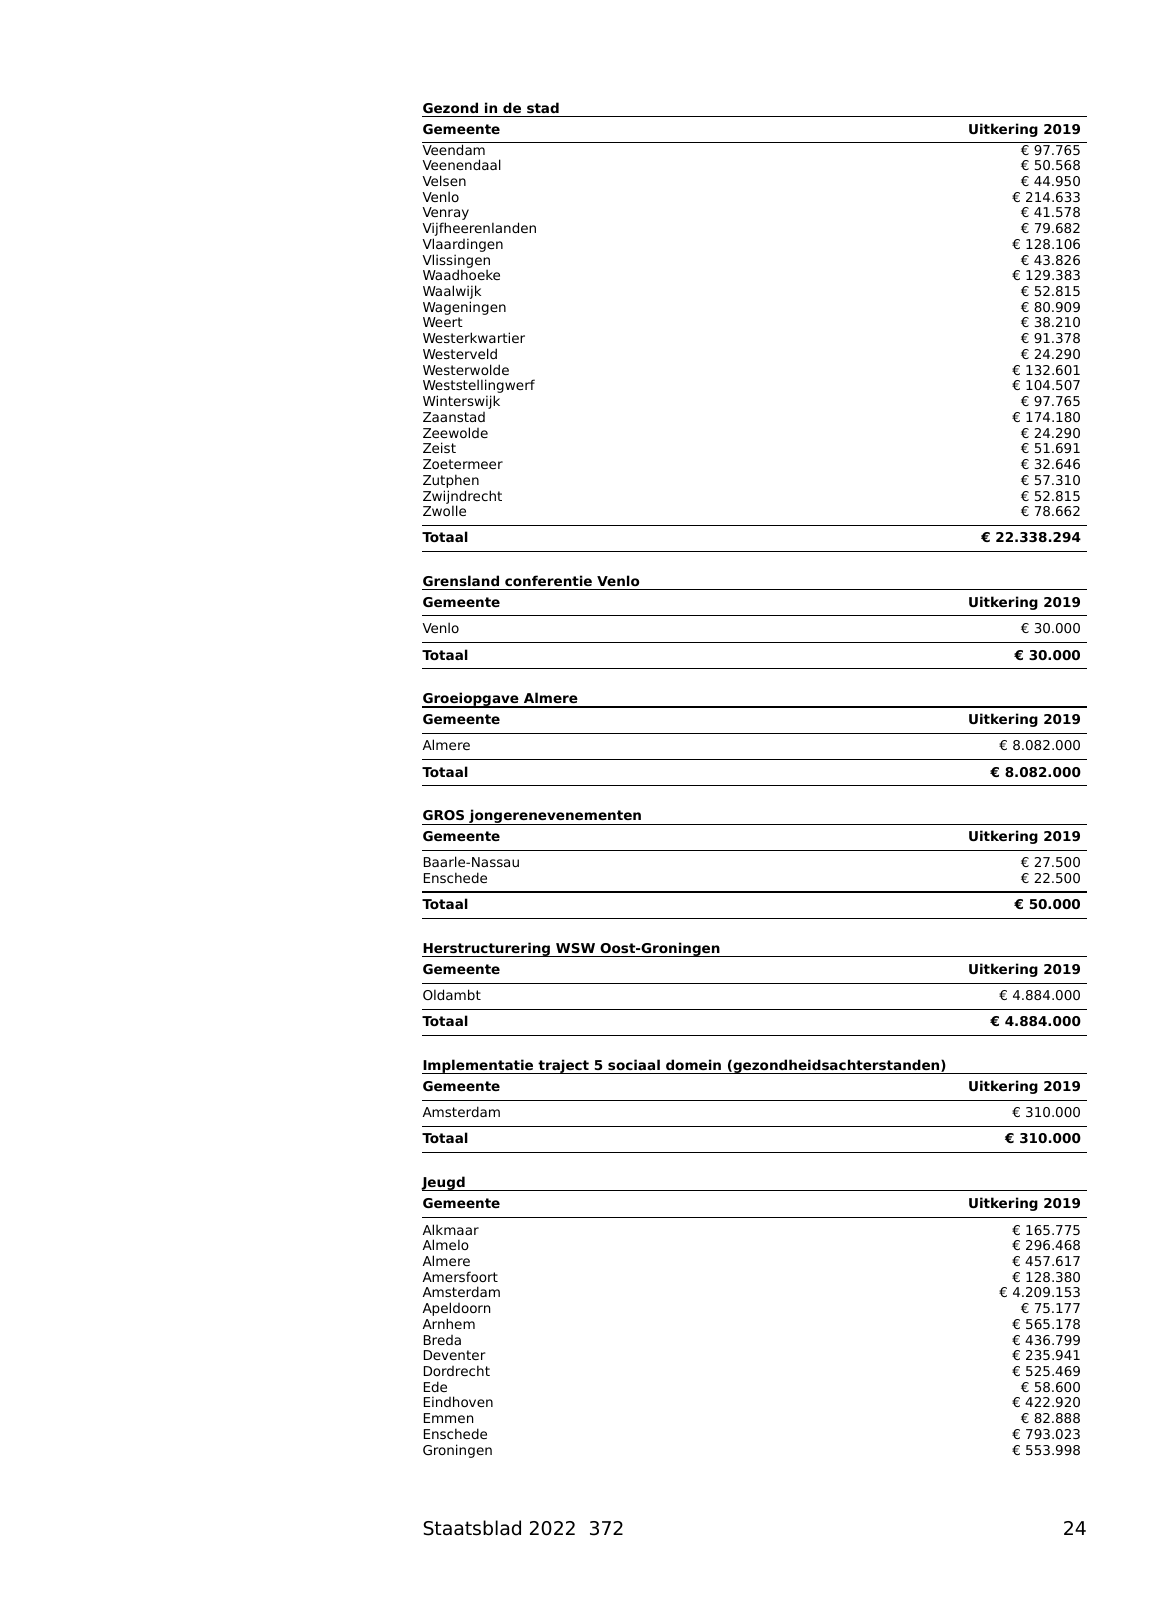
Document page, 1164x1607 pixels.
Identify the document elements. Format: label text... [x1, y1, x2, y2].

table_cell Gemeente [422, 708, 754, 732]
table_cell Zwijndrecht [422, 488, 754, 504]
table_cell Totaal [422, 1127, 754, 1152]
table_cell Totaal [422, 760, 754, 785]
table_cell € 4.884.000 [754, 1010, 1087, 1035]
table_cell Oldambt [422, 984, 754, 1008]
table_header Implementatie traject 5 sociaal domein (gezondheidsachterstanden) [422, 1058, 1087, 1073]
table_cell Venlo [422, 190, 754, 205]
table_cell Veenendaal [422, 158, 754, 174]
table_cell € 52.815 [754, 284, 1087, 299]
table_cell Eindhoven [422, 1395, 754, 1411]
table_cell Amsterdam [422, 1285, 754, 1301]
table_cell Weststellingwerf [422, 378, 754, 394]
table_cell € 128.106 [754, 237, 1087, 252]
table_cell Enschede [422, 871, 754, 891]
table_cell € 27.500 [754, 851, 1087, 871]
table_cell € 310.000 [754, 1101, 1087, 1126]
table_cell € 422.920 [754, 1395, 1087, 1411]
table_cell Groningen [422, 1443, 754, 1458]
table_cell Winterswijk [422, 394, 754, 410]
table_header Groeiopgave Almere [422, 691, 1087, 706]
table_cell Breda [422, 1333, 754, 1348]
table_cell Vlaardingen [422, 237, 754, 252]
table_cell € 793.023 [754, 1427, 1087, 1442]
table_cell € 235.941 [754, 1348, 1087, 1364]
table_cell Vijfheerenlanden [422, 221, 754, 237]
table_cell Dordrecht [422, 1364, 754, 1379]
table_cell € 52.815 [754, 488, 1087, 504]
table_cell € 457.617 [754, 1254, 1087, 1269]
table_header Jeugd [422, 1175, 1087, 1190]
table_cell € 30.000 [754, 616, 1087, 642]
table_cell Totaal [422, 893, 754, 918]
table_cell Uitkering 2019 [754, 957, 1087, 982]
table_cell € 38.210 [754, 315, 1087, 331]
table_cell Amersfoort [422, 1270, 754, 1285]
table_header Gezond in de stad [422, 100, 1087, 116]
table_cell € 132.601 [754, 363, 1087, 378]
table_cell € 41.578 [754, 205, 1087, 221]
table_cell € 565.178 [754, 1317, 1087, 1332]
table_header Herstructurering WSW Oost-Groningen [422, 941, 1087, 956]
table_cell € 50.000 [754, 893, 1087, 918]
table_cell € 75.177 [754, 1301, 1087, 1317]
table_cell € 436.799 [754, 1333, 1087, 1348]
table_cell Almelo [422, 1238, 754, 1254]
table_cell € 129.383 [754, 268, 1087, 284]
table_cell € 296.468 [754, 1238, 1087, 1254]
table_cell Wageningen [422, 300, 754, 315]
table_cell € 104.507 [754, 378, 1087, 394]
table_cell Totaal [422, 643, 754, 668]
table_cell Deventer [422, 1348, 754, 1364]
table_cell Veendam [422, 143, 754, 158]
table_cell Zaanstad [422, 410, 754, 425]
table_cell Gemeente [422, 590, 754, 615]
table_cell Gemeente [422, 1074, 754, 1099]
table_cell € 24.290 [754, 347, 1087, 362]
table_cell € 78.662 [754, 504, 1087, 524]
table_cell Emmen [422, 1411, 754, 1427]
table_cell € 214.633 [754, 190, 1087, 205]
table_cell € 82.888 [754, 1411, 1087, 1427]
table_cell Venray [422, 205, 754, 221]
table_cell Vlissingen [422, 253, 754, 268]
table_cell Waalwijk [422, 284, 754, 299]
table_cell Westerveld [422, 347, 754, 362]
table_cell € 8.082.000 [754, 734, 1087, 759]
table_cell Almere [422, 1254, 754, 1269]
table_cell Enschede [422, 1427, 754, 1442]
table_cell Baarle-Nassau [422, 851, 754, 871]
table_cell Zeist [422, 441, 754, 457]
table_cell Uitkering 2019 [754, 708, 1087, 732]
table_cell Totaal [422, 526, 754, 551]
table_cell € 79.682 [754, 221, 1087, 237]
table_cell Ede [422, 1380, 754, 1395]
table_cell € 32.646 [754, 457, 1087, 473]
table_cell Westerwolde [422, 363, 754, 378]
table_cell Gemeente [422, 1191, 754, 1217]
table_cell Gemeente [422, 825, 754, 849]
table_cell Zwolle [422, 504, 754, 524]
table_cell € 57.310 [754, 473, 1087, 488]
table_cell € 174.180 [754, 410, 1087, 425]
table_cell € 24.290 [754, 425, 1087, 441]
table_cell € 43.826 [754, 253, 1087, 268]
table_cell € 58.600 [754, 1380, 1087, 1395]
table_cell Amsterdam [422, 1101, 754, 1126]
table_cell € 51.691 [754, 441, 1087, 457]
table_cell € 310.000 [754, 1127, 1087, 1152]
table_cell € 91.378 [754, 331, 1087, 347]
table_cell € 97.765 [754, 394, 1087, 410]
table_cell € 44.950 [754, 174, 1087, 189]
table_cell Totaal [422, 1010, 754, 1035]
table_cell € 80.909 [754, 300, 1087, 315]
table_cell € 8.082.000 [754, 760, 1087, 785]
table_cell € 165.775 [754, 1218, 1087, 1238]
table_cell Arnhem [422, 1317, 754, 1332]
table_cell € 97.765 [754, 143, 1087, 158]
table_cell Weert [422, 315, 754, 331]
table_header GROS jongerenevenementen [422, 808, 1087, 823]
table_cell Westerkwartier [422, 331, 754, 347]
table_cell Waadhoeke [422, 268, 754, 284]
table_cell Venlo [422, 616, 754, 642]
table_cell € 50.568 [754, 158, 1087, 174]
table_cell Gemeente [422, 117, 754, 142]
table_cell Uitkering 2019 [754, 825, 1087, 849]
table_cell € 22.500 [754, 871, 1087, 891]
table_cell Gemeente [422, 957, 754, 982]
table_cell € 4.884.000 [754, 984, 1087, 1008]
table_cell € 128.380 [754, 1270, 1087, 1285]
table_cell Uitkering 2019 [754, 590, 1087, 615]
table_cell Velsen [422, 174, 754, 189]
table_cell Apeldoorn [422, 1301, 754, 1317]
table_cell Zoetermeer [422, 457, 754, 473]
table_cell Uitkering 2019 [754, 1191, 1087, 1217]
table_cell € 30.000 [754, 643, 1087, 668]
table_cell Zutphen [422, 473, 754, 488]
table_cell Zeewolde [422, 425, 754, 441]
table_cell Almere [422, 734, 754, 759]
table_cell Uitkering 2019 [754, 117, 1087, 142]
table_cell € 525.469 [754, 1364, 1087, 1379]
table_cell € 22.338.294 [754, 526, 1087, 551]
table_cell Uitkering 2019 [754, 1074, 1087, 1099]
table_cell € 553.998 [754, 1443, 1087, 1458]
table_header Grensland conferentie Venlo [422, 574, 1087, 589]
table_cell Alkmaar [422, 1218, 754, 1238]
table_cell € 4.209.153 [754, 1285, 1087, 1301]
